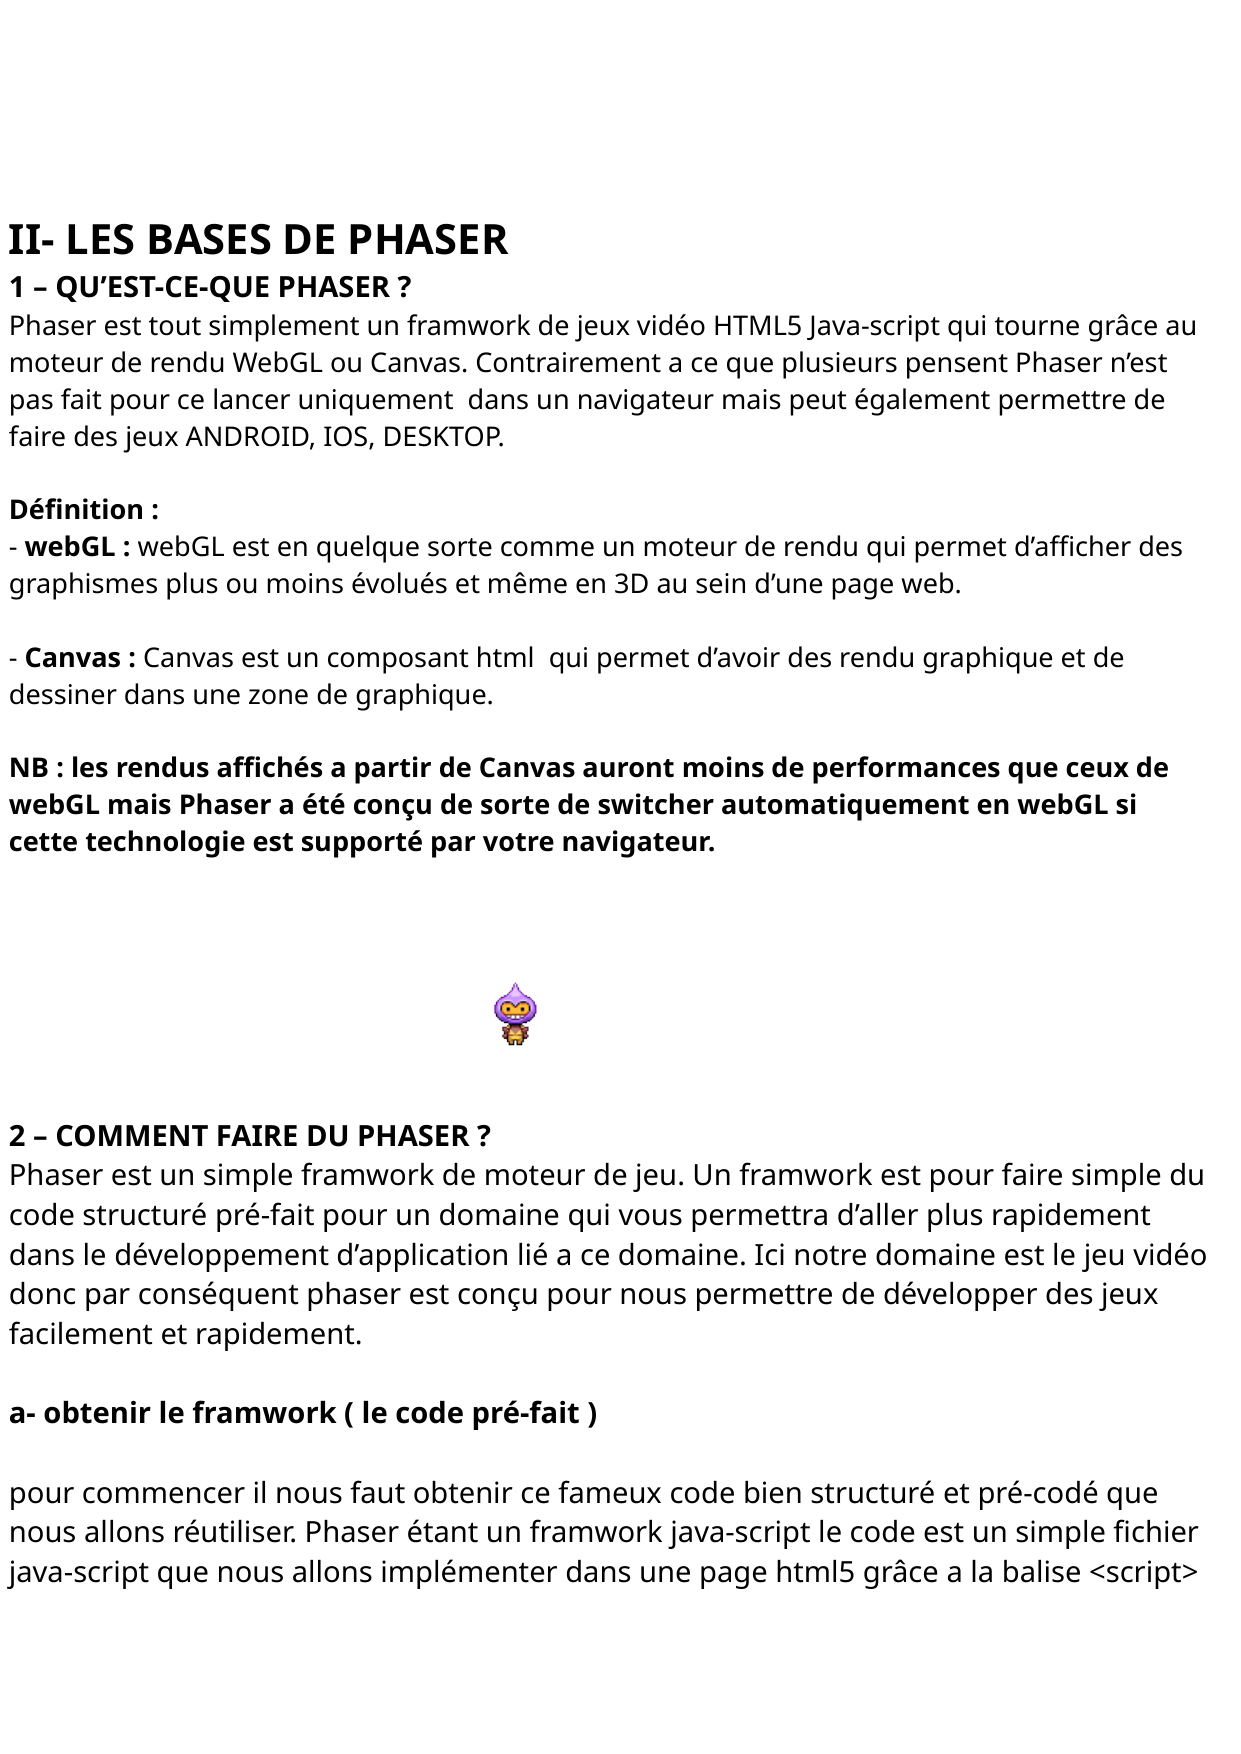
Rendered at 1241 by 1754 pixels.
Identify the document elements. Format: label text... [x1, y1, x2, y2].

picture [466, 970, 567, 1071]
text pour commencer il nous faut obtenir ce fameux code bien structuré et pré-codé que nous allons réutiliser. Phaser étant un framwork java-script le code est un simple fichier java-script que nous allons implémenter dans une page html5 grâce a la balise <script> [9, 1472, 1211, 1591]
text a- obtenir le framwork ( le code pré-fait ) [9, 1393, 1211, 1432]
text Phaser est un simple framwork de moteur de jeu. Un framwork est pour faire simple du code structuré pré-fait pour un domaine qui vous permettra d’aller plus rapidement dans le développement d’application lié a ce domaine. Ici notre domaine est le jeu vidéo donc par conséquent phaser est conçu pour nous permettre de développer des jeux facilement et rapidement. [9, 1154, 1211, 1353]
text - Canvas : Canvas est un composant html qui permet d’avoir des rendu graphique et de dessiner dans une zone de graphique. [9, 638, 1211, 712]
text Définition : [9, 491, 1211, 528]
text NB : les rendus affichés a partir de Canvas auront moins de performances que ceux de webGL mais Phaser a été conçu de sorte de switcher automatiquement en webGL si cette technologie est supporté par votre navigateur. [9, 749, 1211, 859]
text Phaser est tout simplement un framwork de jeux vidéo HTML5 Java-script qui tourne grâce au moteur de rendu WebGL ou Canvas. Contrairement a ce que plusieurs pensent Phaser n’est pas fait pour ce lancer uniquement dans un navigateur mais peut également permettre de faire des jeux ANDROID, IOS, DESKTOP. [9, 306, 1211, 454]
text 2 – COMMENT FAIRE DU PHASER ? [9, 1115, 1211, 1154]
text II- LES BASES DE PHASER [9, 210, 1211, 267]
text - webGL : webGL est en quelque sorte comme un moteur de rendu qui permet d’afficher des graphismes plus ou moins évolués et même en 3D au sein d’une page web. [9, 528, 1211, 601]
text 1 – QU’EST-CE-QUE PHASER ? [9, 267, 1211, 306]
